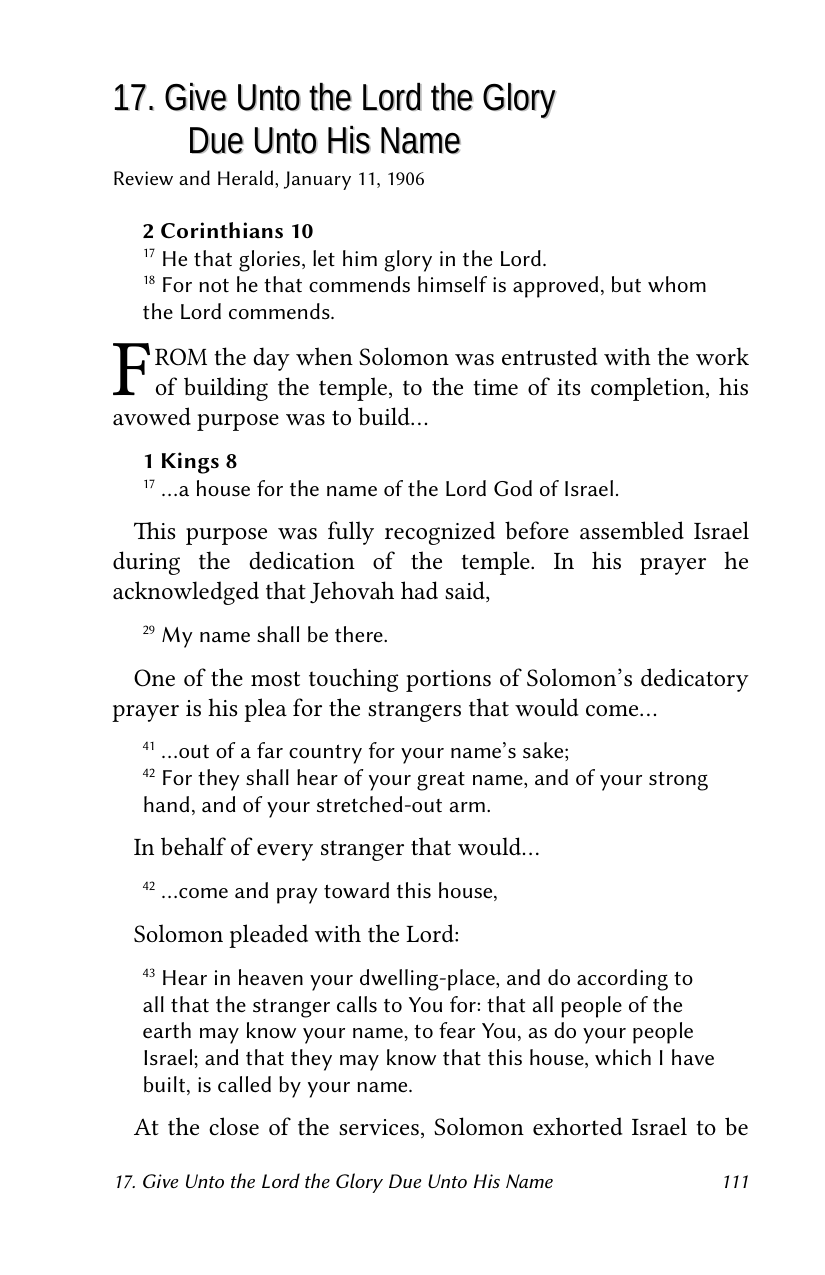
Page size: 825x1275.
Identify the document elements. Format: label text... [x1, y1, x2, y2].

text 2 Corinthians 10 [142, 218, 750, 244]
text Solomon pleaded with the Lord: [112, 920, 750, 948]
text One of the most touching portions of Solomon’s dedicatory prayer is his plea for the strangers that would come… [112, 664, 750, 722]
text At the close of the services, Solomon exhorted Israel to be [112, 1113, 750, 1142]
title Give Unto the Lord the Glory Due Unto His Name [112, 75, 750, 161]
text In behalf of every stranger that would… [112, 833, 750, 862]
text 17 He that glories, let him glory in the Lord. [142, 245, 720, 272]
text 29 My name shall be there. [142, 622, 720, 648]
text This purpose was fully recognized before assembled Israel during the dedication of the temple. In his prayer he acknowledged that Jehovah had said, [112, 517, 750, 606]
text 18 For not he that commends himself is approved, but whom the Lord commends. [142, 272, 720, 325]
text FROM the day when Solomon was entrusted with the work of building the temple, to the time of its completion, his avowed purpose was to build… [112, 343, 750, 432]
text 42 For they shall hear of your great name, and of your strong hand, and of your stretched-out arm. [142, 765, 720, 818]
text 41 ...out of a far country for your name’s sake; [142, 738, 720, 764]
text 17 ...a house for the name of the Lord God of Israel. [142, 476, 720, 502]
text 1 Kings 8 [142, 448, 750, 474]
text Review and Herald, January 11, 1906 [112, 167, 750, 191]
text 43 Hear in heaven your dwelling-place, and do according to all that the stranger calls to You for: that all people of the earth may know your name, to fear You, as do your people Israel; and that they may know that this house, which I have built, is called by your name. [142, 965, 720, 1098]
text 42 ...come and pray toward this house, [142, 878, 720, 904]
